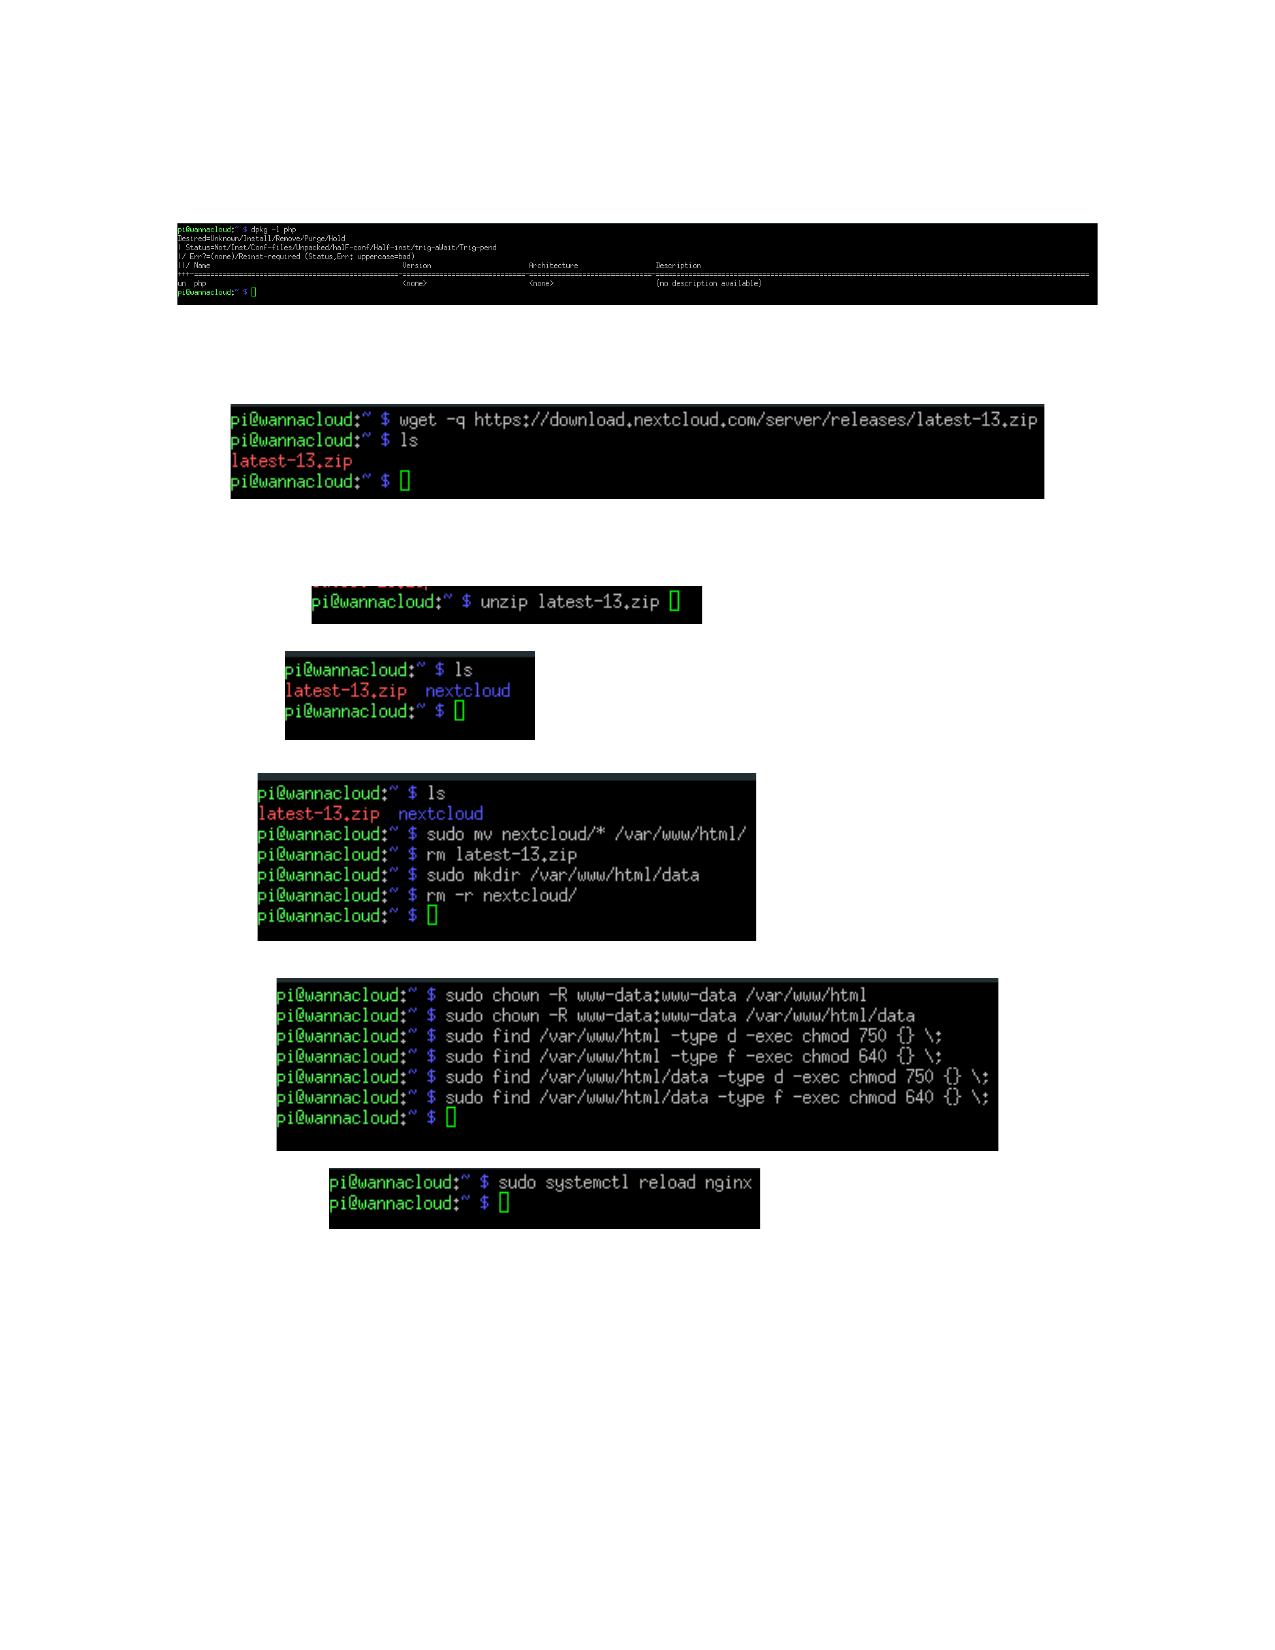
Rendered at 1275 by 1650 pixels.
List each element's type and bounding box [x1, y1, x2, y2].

picture [285, 651, 535, 740]
picture [230, 404, 1045, 499]
picture [329, 1168, 761, 1229]
picture [276, 978, 999, 1151]
picture [177, 223, 1098, 305]
picture [311, 586, 703, 624]
picture [257, 773, 757, 941]
